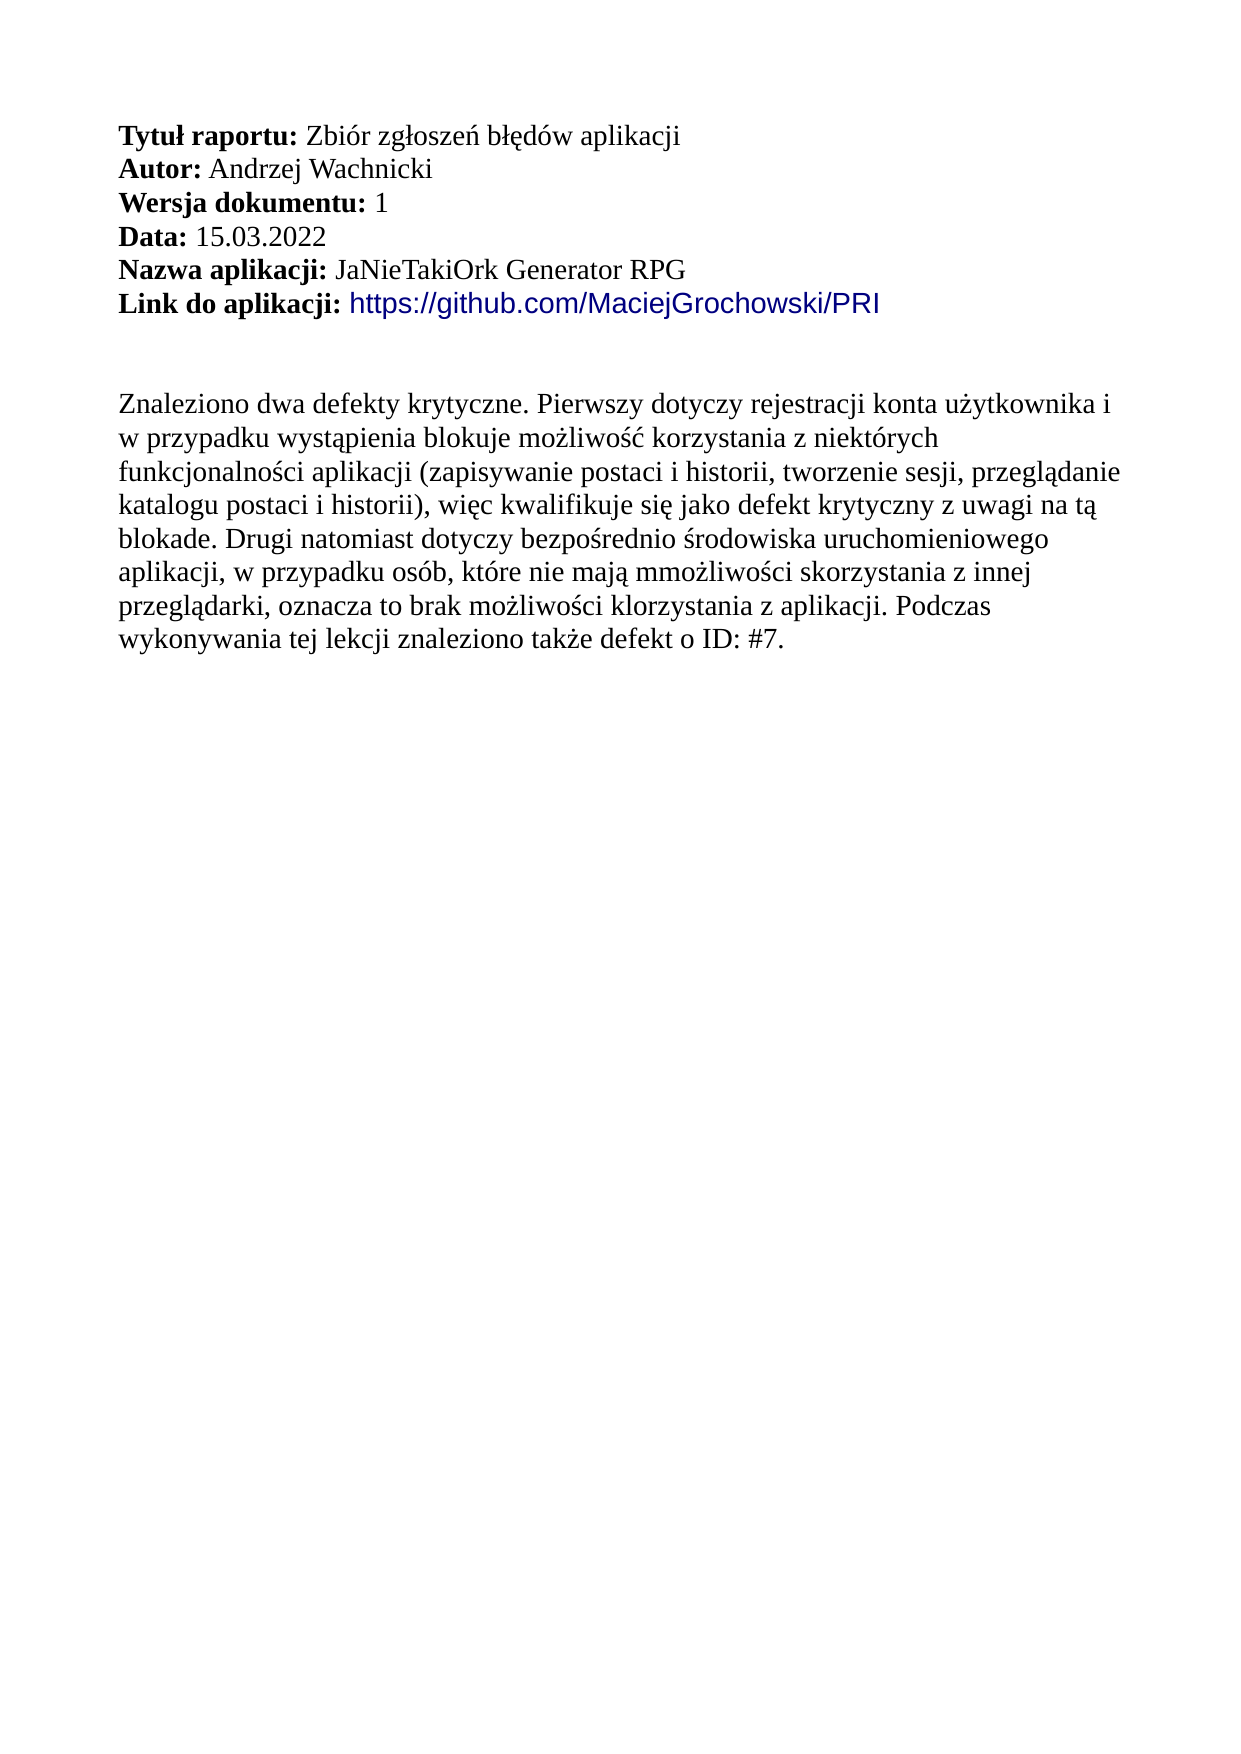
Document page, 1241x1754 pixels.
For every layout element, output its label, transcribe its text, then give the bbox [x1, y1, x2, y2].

text Link do aplikacji: https://github.com/MaciejGrochowski/PRI [118, 286, 1122, 319]
text Autor: Andrzej Wachnicki [118, 152, 1122, 185]
text Nazwa aplikacji: JaNieTakiOrk Generator RPG [118, 252, 1122, 286]
text Wersja dokumentu: 1 [118, 185, 1122, 219]
text Data: 15.03.2022 [118, 219, 1122, 252]
text Znaleziono dwa defekty krytyczne. Pierwszy dotyczy rejestracji konta użytkownika i w przypadku wystąpienia blokuje możliwość korzystania z niektórych funkcjonalności aplikacji (zapisywanie postaci i historii, tworzenie sesji, przeglądanie katalogu postaci i historii), więc kwalifikuje się jako defekt krytyczny z uwagi na tą blokade. Drugi natomiast dotyczy bezpośrednio środowiska uruchomieniowego aplikacji, w przypadku osób, które nie mają mmożliwości skorzystania z innej przeglądarki, oznacza to brak możliwości klorzystania z aplikacji. Podczas wykonywania tej lekcji znaleziono także defekt o ID: #7. [118, 387, 1122, 655]
text Tytuł raportu: Zbiór zgłoszeń błędów aplikacji [118, 118, 1122, 152]
